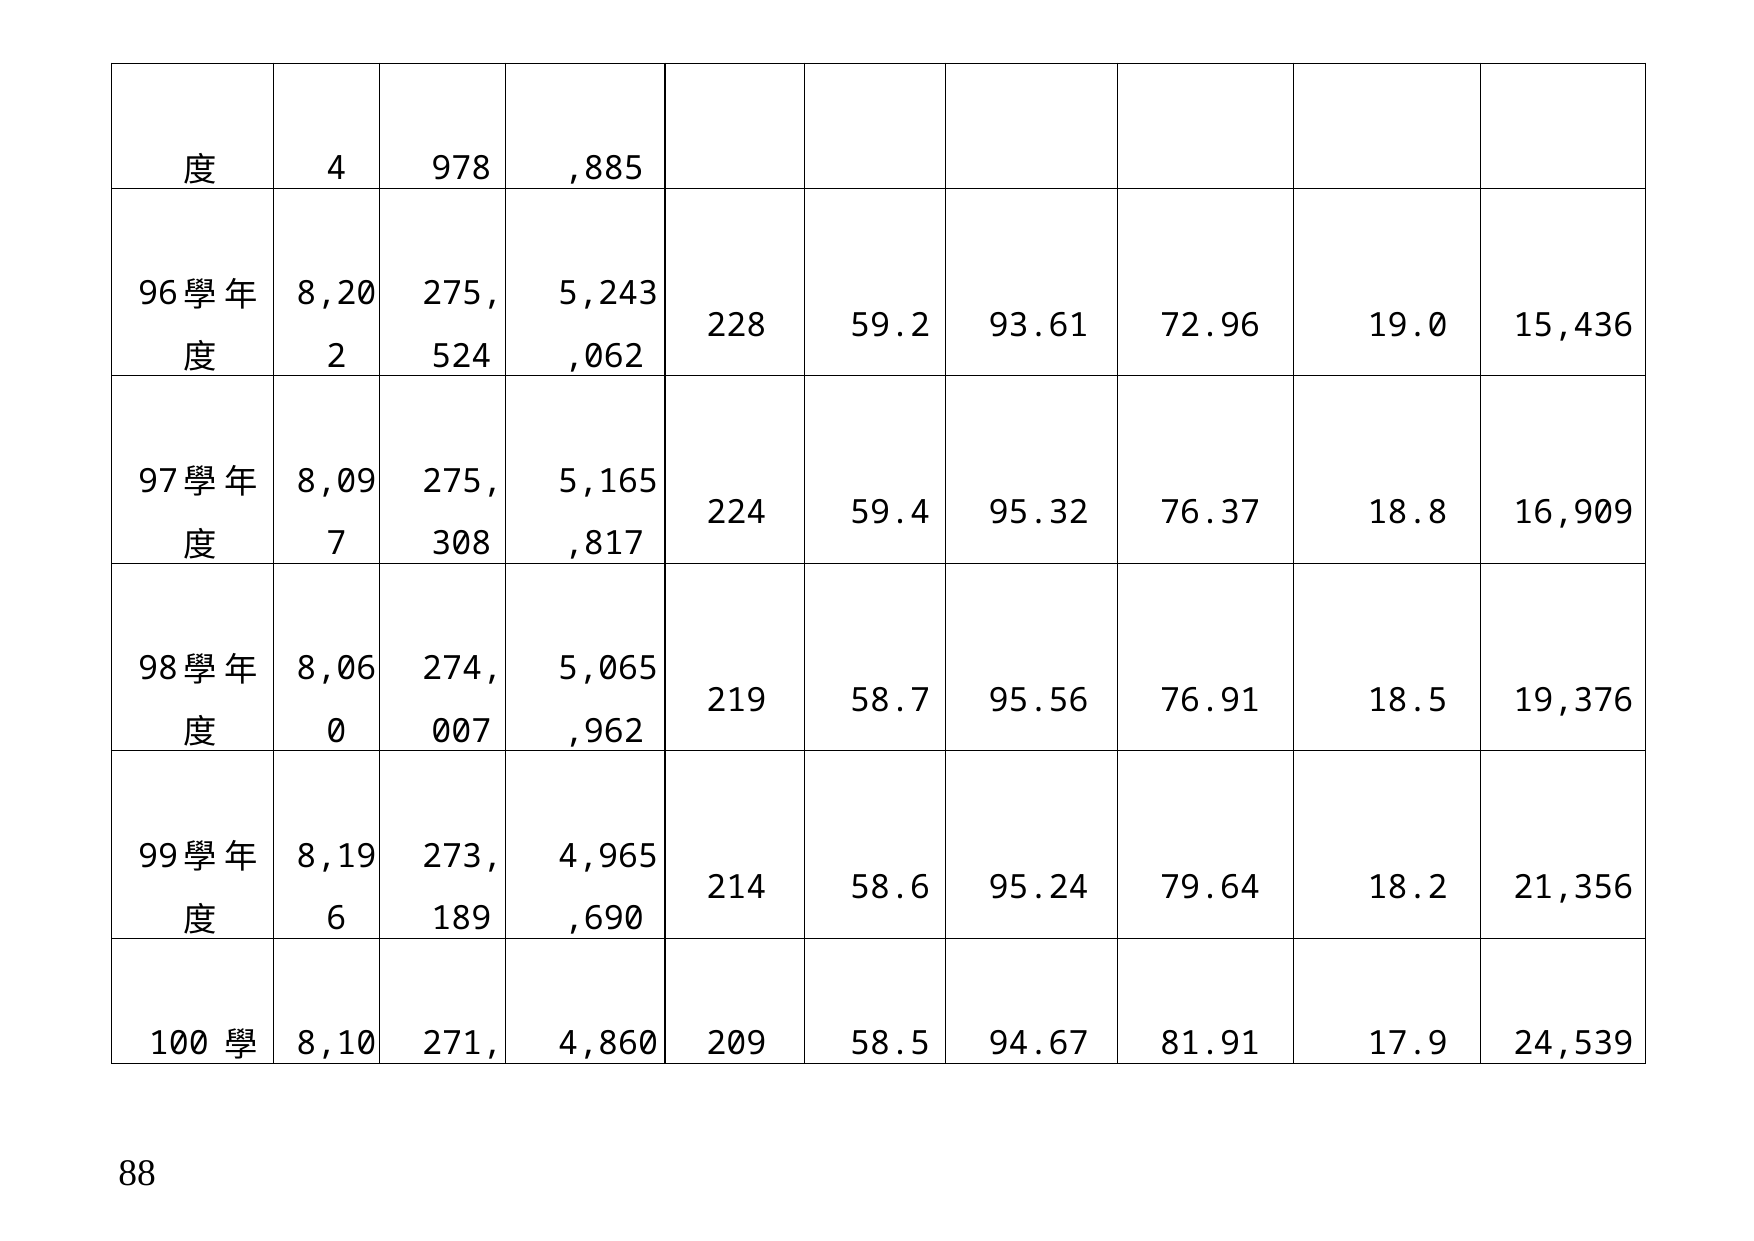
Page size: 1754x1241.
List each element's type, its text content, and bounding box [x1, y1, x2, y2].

table_cell 59.2 [805, 189, 945, 375]
table_cell 8,060 [274, 564, 379, 750]
table_cell 19.0 [1294, 189, 1480, 375]
table_cell 93.61 [946, 189, 1117, 375]
table_cell [666, 64, 804, 188]
table_cell 24,539 [1481, 939, 1645, 1063]
table_cell ,885 [506, 64, 664, 188]
table_cell 97學年度 [112, 376, 273, 563]
table_cell 100學 [112, 939, 273, 1063]
table_cell 81.91 [1118, 939, 1293, 1063]
table_cell 219 [666, 564, 804, 750]
table_cell 18.2 [1294, 751, 1480, 938]
table_cell 4,965,690 [506, 751, 664, 938]
table_cell 58.5 [805, 939, 945, 1063]
table_cell 58.6 [805, 751, 945, 938]
table_cell 228 [666, 189, 804, 375]
table_cell 224 [666, 376, 804, 563]
table_cell 58.7 [805, 564, 945, 750]
table_cell 21,356 [1481, 751, 1645, 938]
table_cell [805, 64, 945, 188]
table_cell 99學年度 [112, 751, 273, 938]
table_cell 5,243,062 [506, 189, 664, 375]
table_cell 72.96 [1118, 189, 1293, 375]
table_cell 19,376 [1481, 564, 1645, 750]
table_cell 5,165,817 [506, 376, 664, 563]
table_cell 79.64 [1118, 751, 1293, 938]
table_cell 17.9 [1294, 939, 1480, 1063]
table_cell 273,189 [380, 751, 505, 938]
table_cell 59.4 [805, 376, 945, 563]
table_cell 275,524 [380, 189, 505, 375]
table_cell 95.56 [946, 564, 1117, 750]
table_cell 15,436 [1481, 189, 1645, 375]
table_cell 8,097 [274, 376, 379, 563]
table_cell 98學年度 [112, 564, 273, 750]
table_cell 209 [666, 939, 804, 1063]
table_cell 274,007 [380, 564, 505, 750]
table_cell 275,308 [380, 376, 505, 563]
table_cell 4,860 [506, 939, 664, 1063]
table_cell 95.32 [946, 376, 1117, 563]
table_cell 度 [112, 64, 273, 188]
table_cell [946, 64, 1117, 188]
table_cell 5,065,962 [506, 564, 664, 750]
table_cell 18.5 [1294, 564, 1480, 750]
table_cell [1294, 64, 1480, 188]
table_cell 76.37 [1118, 376, 1293, 563]
table_cell 271, [380, 939, 505, 1063]
table_cell 96學年度 [112, 189, 273, 375]
table_cell 76.91 [1118, 564, 1293, 750]
table_cell 4 [274, 64, 379, 188]
table_cell 214 [666, 751, 804, 938]
table_cell 8,10 [274, 939, 379, 1063]
table_cell 8,196 [274, 751, 379, 938]
table_cell 8,202 [274, 189, 379, 375]
table_cell [1118, 64, 1293, 188]
table_cell 18.8 [1294, 376, 1480, 563]
table_cell 95.24 [946, 751, 1117, 938]
table_cell 16,909 [1481, 376, 1645, 563]
table_cell [1481, 64, 1645, 188]
table_cell 94.67 [946, 939, 1117, 1063]
table_cell 978 [380, 64, 505, 188]
